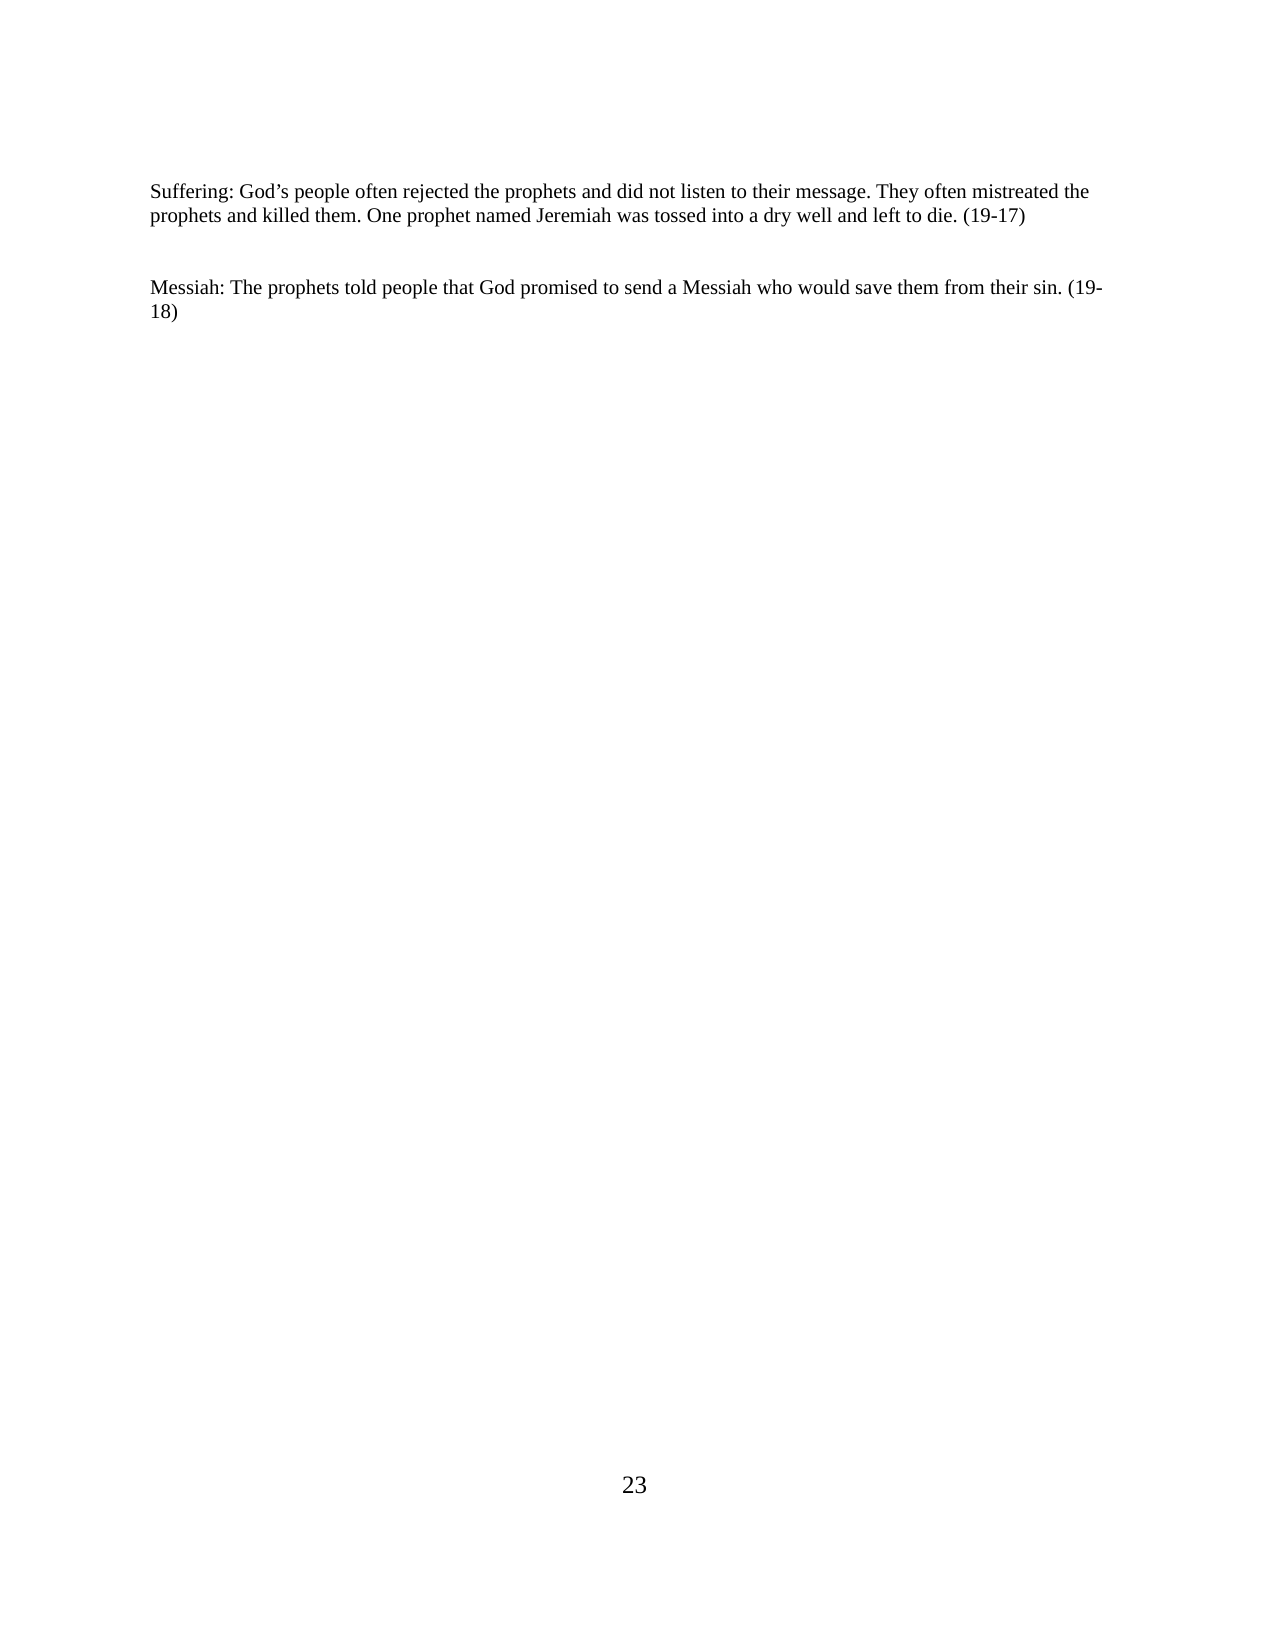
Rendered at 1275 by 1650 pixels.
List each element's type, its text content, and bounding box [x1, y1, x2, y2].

text Suffering: God’s people often rejected the prophets and did not listen to their message. They often mistreated the prophets and killed them. One prophet named Jeremiah was tossed into a dry well and left to die. (19-17) [150, 179, 1125, 227]
text Messiah: The prophets told people that God promised to send a Messiah who would save them from their sin. (19-18) [150, 275, 1125, 323]
